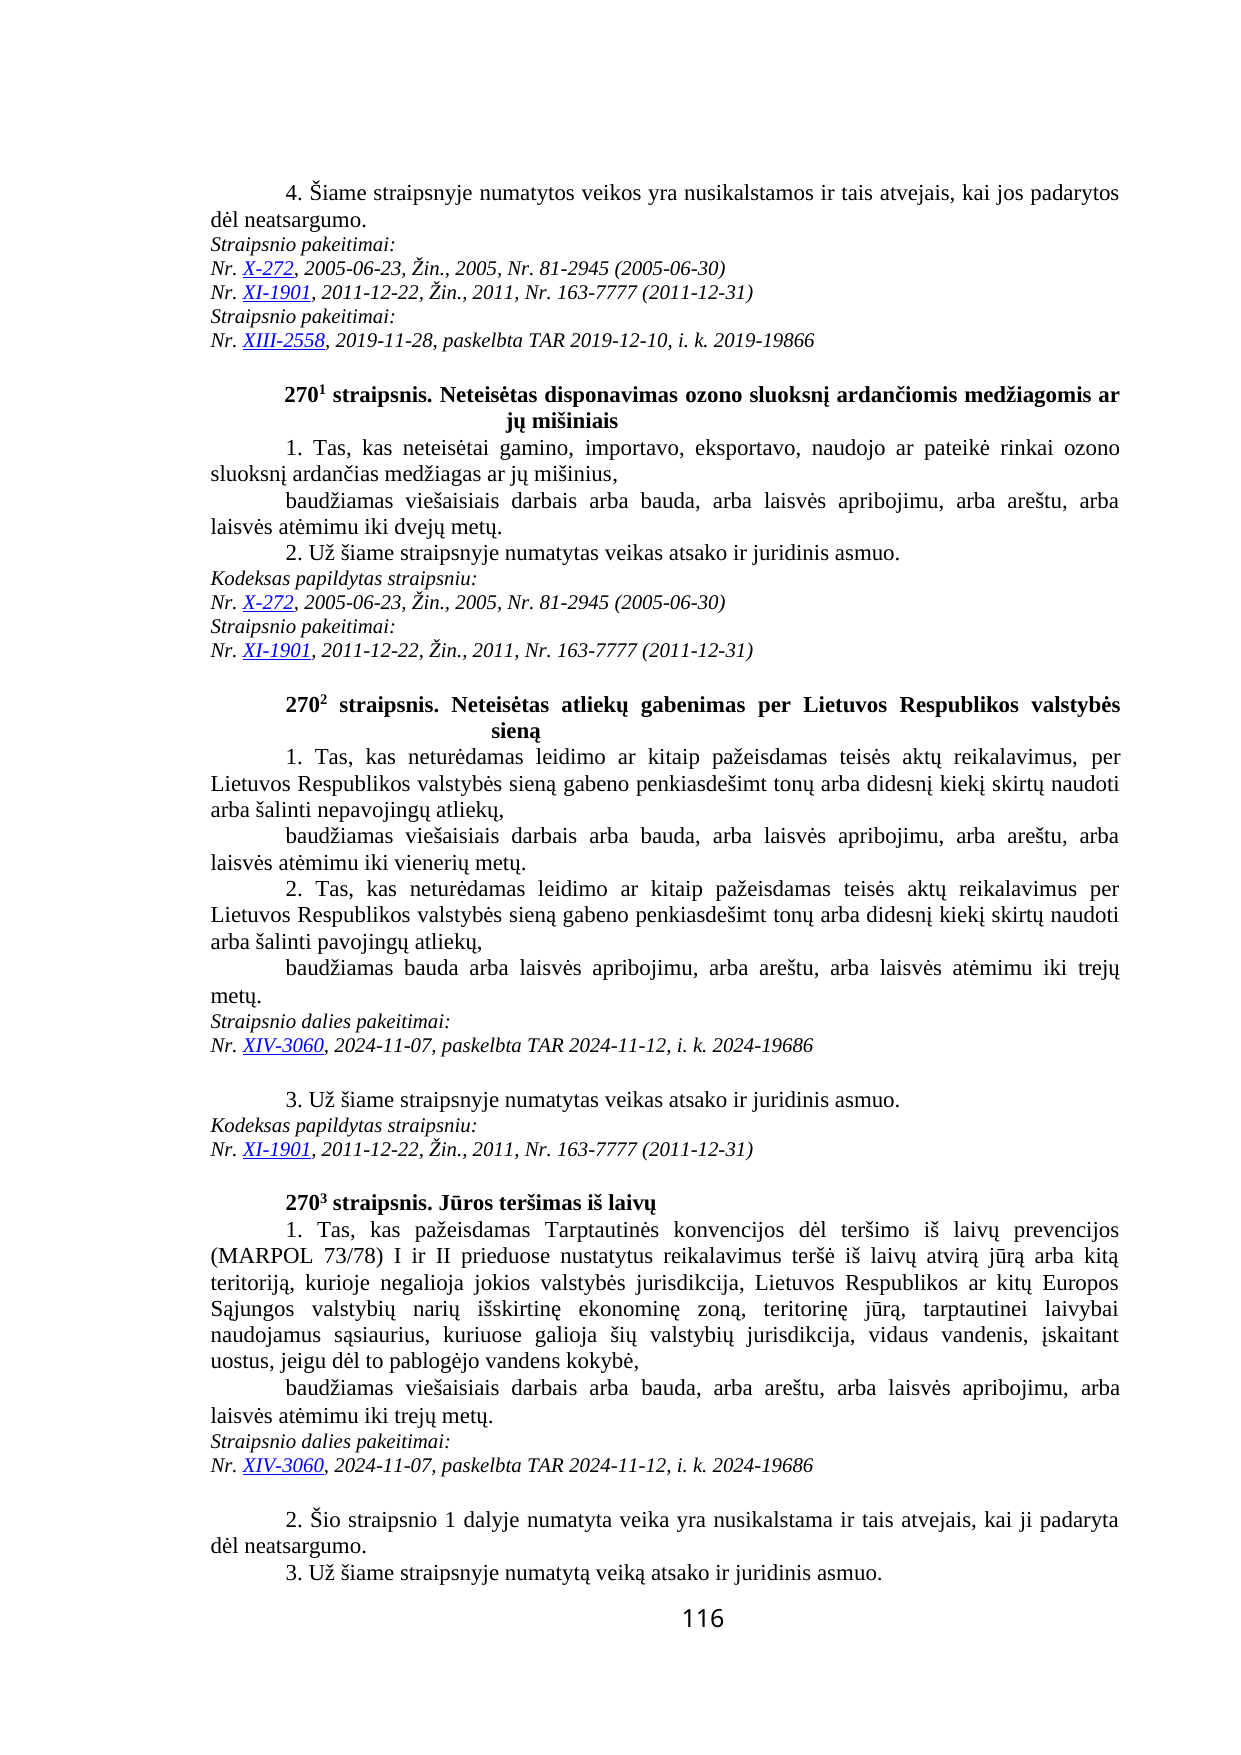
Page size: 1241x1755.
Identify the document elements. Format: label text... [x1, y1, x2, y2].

text 2. Tas, kas neturėdamas leidimo ar kitaip pažeisdamas teisės aktų reikalavimus per Lietuvos Respublikos valstybės sieną gabeno penkiasdešimt tonų arba didesnį kiekį skirtų naudoti arba šalinti pavojingų atliekų, [210, 875, 1120, 954]
text Nr. XIV-3060, 2024-11-07, paskelbta TAR 2024-11-12, i. k. 2024-19686 [210, 1453, 1120, 1477]
text 1. Tas, kas pažeisdamas Tarptautinės konvencijos dėl teršimo iš laivų prevencijos (MARPOL 73/78) I ir II prieduose nustatytus reikalavimus teršė iš laivų atvirą jūrą arba kitą teritoriją, kurioje negalioja jokios valstybės jurisdikcija, Lietuvos Respublikos ar kitų Europos Sąjungos valstybių narių išskirtinę ekonominę zoną, teritorinę jūrą, tarptautinei laivybai naudojamus sąsiaurius, kuriuose galioja šių valstybių jurisdikcija, vidaus vandenis, įskaitant uostus, jeigu dėl to pablogėjo vandens kokybė, [210, 1216, 1120, 1374]
text baudžiamas viešaisiais darbais arba bauda, arba laisvės apribojimu, arba areštu, arba laisvės atėmimu iki dvejų metų. [210, 487, 1120, 539]
text 2702 straipsnis. Neteisėtas atliekų gabenimas per Lietuvos Respublikos valstybės sieną [285, 691, 1120, 743]
text 2. Už šiame straipsnyje numatytas veikas atsako ir juridinis asmuo. [210, 539, 1120, 566]
text Kodeksas papildytas straipsniu: [210, 1113, 1120, 1137]
text Nr. XI-1901, 2011-12-22, Žin., 2011, Nr. 163-7777 (2011-12-31) [210, 638, 1120, 662]
text 2703 straipsnis. Jūros teršimas iš laivų [210, 1189, 1120, 1216]
text Straipsnio pakeitimai: [210, 304, 1120, 328]
text 1. Tas, kas neteisėtai gamino, importavo, eksportavo, naudojo ar pateikė rinkai ozono sluoksnį ardančias medžiagas ar jų mišinius, [210, 434, 1120, 487]
text baudžiamas bauda arba laisvės apribojimu, arba areštu, arba laisvės atėmimu iki trejų metų. [210, 954, 1120, 1009]
text 1. Tas, kas neturėdamas leidimo ar kitaip pažeisdamas teisės aktų reikalavimus, per Lietuvos Respublikos valstybės sieną gabeno penkiasdešimt tonų arba didesnį kiekį skirtų naudoti arba šalinti nepavojingų atliekų, [210, 743, 1120, 822]
text Straipsnio dalies pakeitimai: [210, 1429, 1120, 1453]
text 2701 straipsnis. Neteisėtas disponavimas ozono sluoksnį ardančiomis medžiagomis ar jų mišiniais [284, 381, 1120, 434]
text Nr. X-272, 2005-06-23, Žin., 2005, Nr. 81-2945 (2005-06-30) [210, 590, 1120, 614]
text 3. Už šiame straipsnyje numatytas veikas atsako ir juridinis asmuo. [210, 1086, 1120, 1113]
text Nr. XI-1901, 2011-12-22, Žin., 2011, Nr. 163-7777 (2011-12-31) [210, 1137, 1120, 1161]
text Straipsnio pakeitimai: [210, 614, 1120, 638]
text Nr. XIII-2558, 2019-11-28, paskelbta TAR 2019-12-10, i. k. 2019-19866 [210, 328, 1120, 352]
text Straipsnio dalies pakeitimai: [210, 1009, 1120, 1033]
text baudžiamas viešaisiais darbais arba bauda, arba areštu, arba laisvės apribojimu, arba laisvės atėmimu iki trejų metų. [210, 1374, 1120, 1429]
text 4. Šiame straipsnyje numatytos veikos yra nusikalstamos ir tais atvejais, kai jos padarytos dėl neatsargumo. [210, 179, 1120, 232]
text baudžiamas viešaisiais darbais arba bauda, arba laisvės apribojimu, arba areštu, arba laisvės atėmimu iki vienerių metų. [210, 822, 1120, 875]
text Nr. X-272, 2005-06-23, Žin., 2005, Nr. 81-2945 (2005-06-30) [210, 256, 1120, 280]
text Nr. XIV-3060, 2024-11-07, paskelbta TAR 2024-11-12, i. k. 2024-19686 [210, 1033, 1120, 1057]
text 3. Už šiame straipsnyje numatytą veiką atsako ir juridinis asmuo. [210, 1559, 1120, 1585]
text Straipsnio pakeitimai: [210, 232, 1120, 256]
text Nr. XI-1901, 2011-12-22, Žin., 2011, Nr. 163-7777 (2011-12-31) [210, 280, 1120, 304]
text 2. Šio straipsnio 1 dalyje numatyta veika yra nusikalstama ir tais atvejais, kai ji padaryta dėl neatsargumo. [210, 1506, 1120, 1559]
text Kodeksas papildytas straipsniu: [210, 566, 1120, 590]
